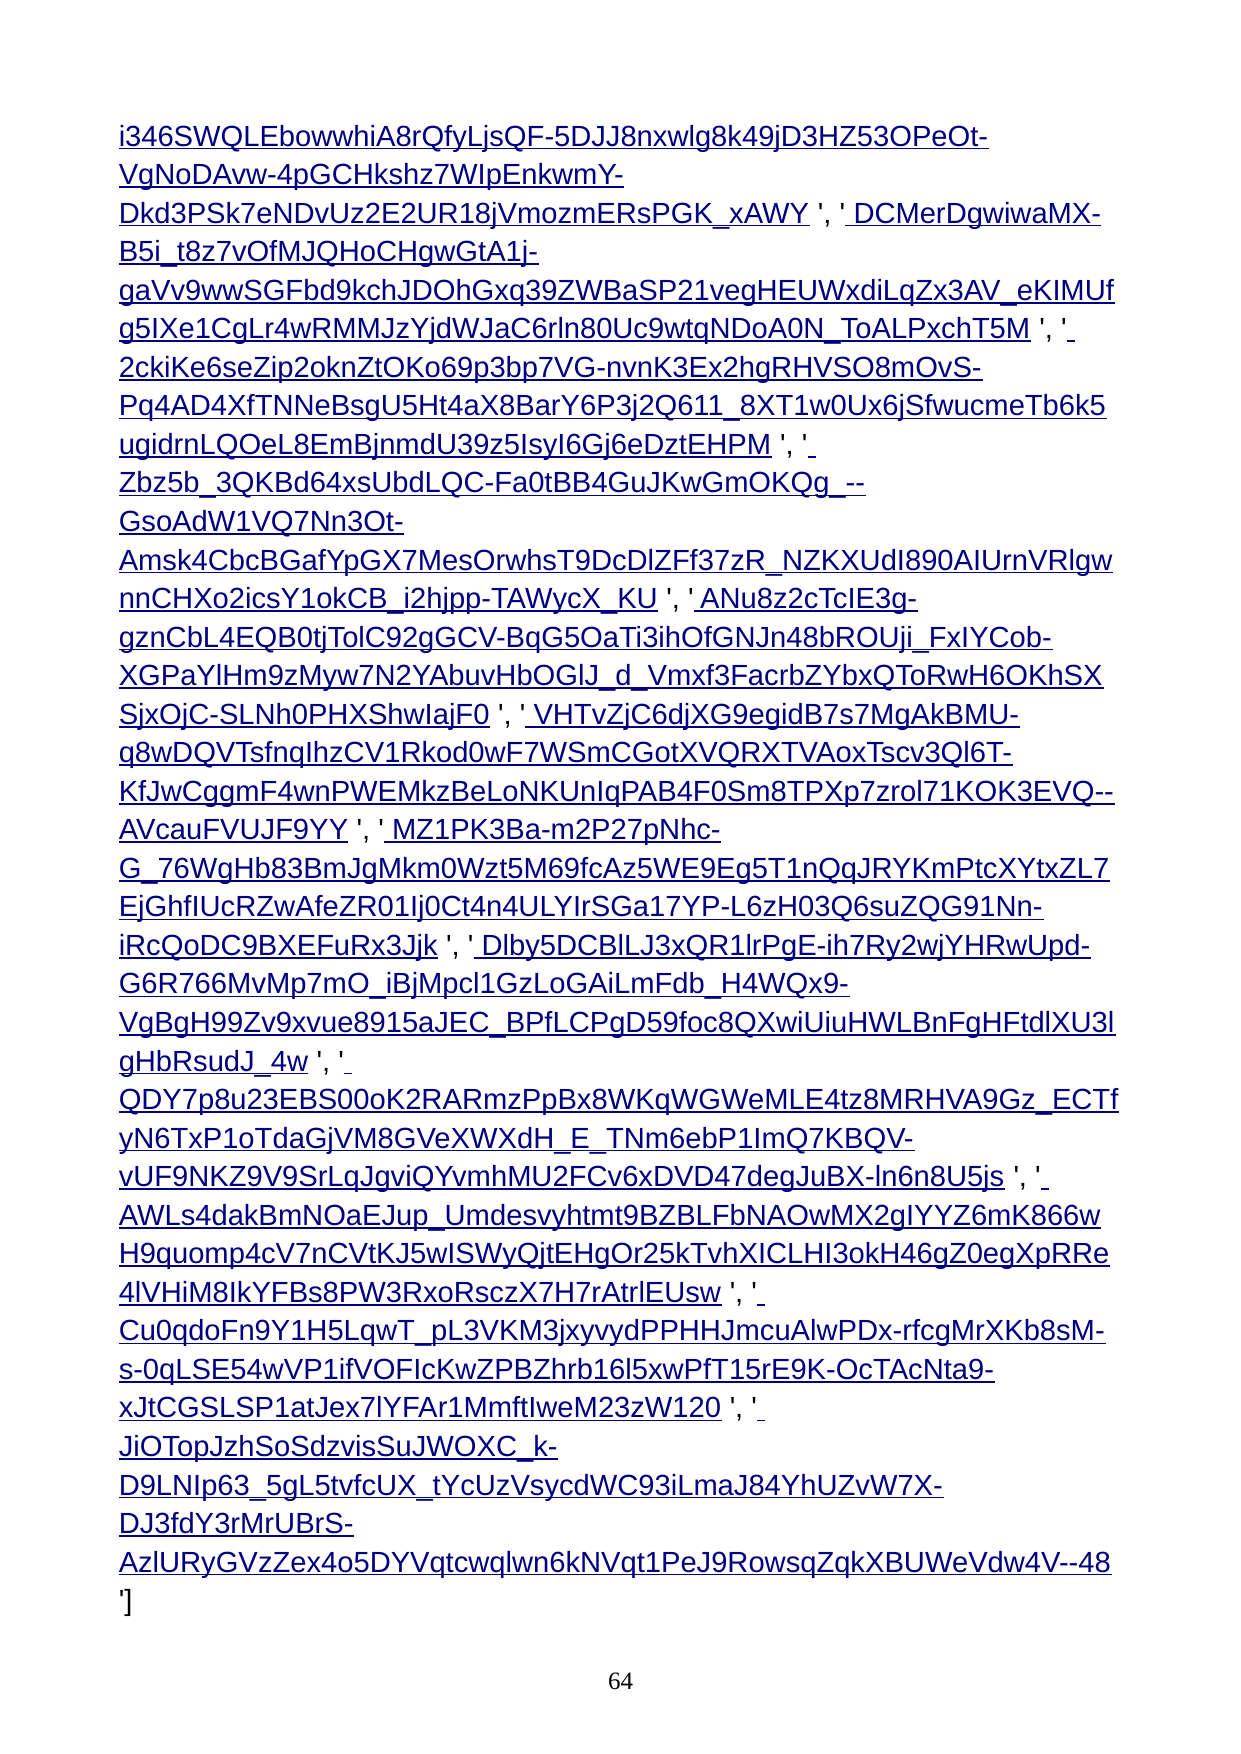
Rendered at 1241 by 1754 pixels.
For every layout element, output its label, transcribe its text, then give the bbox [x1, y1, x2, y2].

text i346SWQLEbowwhiA8rQfyLjsQF-5DJJ8nxwlg8k49jD3HZ53OPeOt-VgNoDAvw-4pGCHkshz7WIpEnkwmY-Dkd3PSk7eNDvUz2E2UR18jVmozmERsPGK_xAWY ', ' DCMerDgwiwaMX-B5i_t8z7vOfMJQHoCHgwGtA1j-gaVv9wwSGFbd9kchJDOhGxq39ZWBaSP21vegHEUWxdiLqZx3AV_eKIMUfg5IXe1CgLr4wRMMJzYjdWJaC6rln80Uc9wtqNDoA0N_ToALPxchT5M ', ' 2ckiKe6seZip2oknZtOKo69p3bp7VG-nvnK3Ex2hgRHVSO8mOvS-Pq4AD4XfTNNeBsgU5Ht4aX8BarY6P3j2Q611_8XT1w0Ux6jSfwucmeTb6k5ugidrnLQOeL8EmBjnmdU39z5IsyI6Gj6eDztEHPM ', ' Zbz5b_3QKBd64xsUbdLQC-Fa0tBB4GuJKwGmOKQg_--GsoAdW1VQ7Nn3Ot-Amsk4CbcBGafYpGX7MesOrwhsT9DcDlZFf37zR_NZKXUdI890AIUrnVRlgwnnCHXo2icsY1okCB_i2hjpp-TAWycX_KU ', ' ANu8z2cTcIE3g-gznCbL4EQB0tjTolC92gGCV-BqG5OaTi3ihOfGNJn48bROUji_FxIYCob-XGPaYlHm9zMyw7N2YAbuvHbOGlJ_d_Vmxf3FacrbZYbxQToRwH6OKhSXSjxOjC-SLNh0PHXShwIajF0 ', ' VHTvZjC6djXG9egidB7s7MgAkBMU-q8wDQVTsfnqIhzCV1Rkod0wF7WSmCGotXVQRXTVAoxTscv3Ql6T-KfJwCggmF4wnPWEMkzBeLoNKUnIqPAB4F0Sm8TPXp7zrol71KOK3EVQ--AVcauFVUJF9YY ', ' MZ1PK3Ba-m2P27pNhc-G_76WgHb83BmJgMkm0Wzt5M69fcAz5WE9Eg5T1nQqJRYKmPtcXYtxZL7EjGhfIUcRZwAfeZR01Ij0Ct4n4ULYIrSGa17YP-L6zH03Q6suZQG91Nn-iRcQoDC9BXEFuRx3Jjk ', ' Dlby5DCBlLJ3xQR1lrPgE-ih7Ry2wjYHRwUpd-G6R766MvMp7mO_iBjMpcl1GzLoGAiLmFdb_H4WQx9-VgBgH99Zv9xvue8915aJEC_BPfLCPgD59foc8QXwiUiuHWLBnFgHFtdlXU3lgHbRsudJ_4w ', ' QDY7p8u23EBS00oK2RARmzPpBx8WKqWGWeMLE4tz8MRHVA9Gz_ECTfyN6TxP1oTdaGjVM8GVeXWXdH_E_TNm6ebP1ImQ7KBQV-vUF9NKZ9V9SrLqJgviQYvmhMU2FCv6xDVD47degJuBX-ln6n8U5js ', ' AWLs4dakBmNOaEJup_Umdesvyhtmt9BZBLFbNAOwMX2gIYYZ6mK866wH9quomp4cV7nCVtKJ5wISWyQjtEHgOr25kTvhXICLHI3okH46gZ0egXpRRe4lVHiM8IkYFBs8PW3RxoRsczX7H7rAtrlEUsw ', ' Cu0qdoFn9Y1H5LqwT_pL3VKM3jxyvydPPHHJmcuAlwPDx-rfcgMrXKb8sM-s-0qLSE54wVP1ifVOFIcKwZPBZhrb16l5xwPfT15rE9K-OcTAcNta9-xJtCGSLSP1atJex7lYFAr1MmftIweM23zW120 ', ' JiOTopJzhSoSdzvisSuJWOXC_k-D9LNIp63_5gL5tvfcUX_tYcUzVsycdWC93iLmaJ84YhUZvW7X-DJ3fdY3rMrUBrS-AzlURyGVzZex4o5DYVqtcwqlwn6kNVqt1PeJ9RowsqZqkXBUWeVdw4V--48 '] [118, 118, 1122, 1617]
